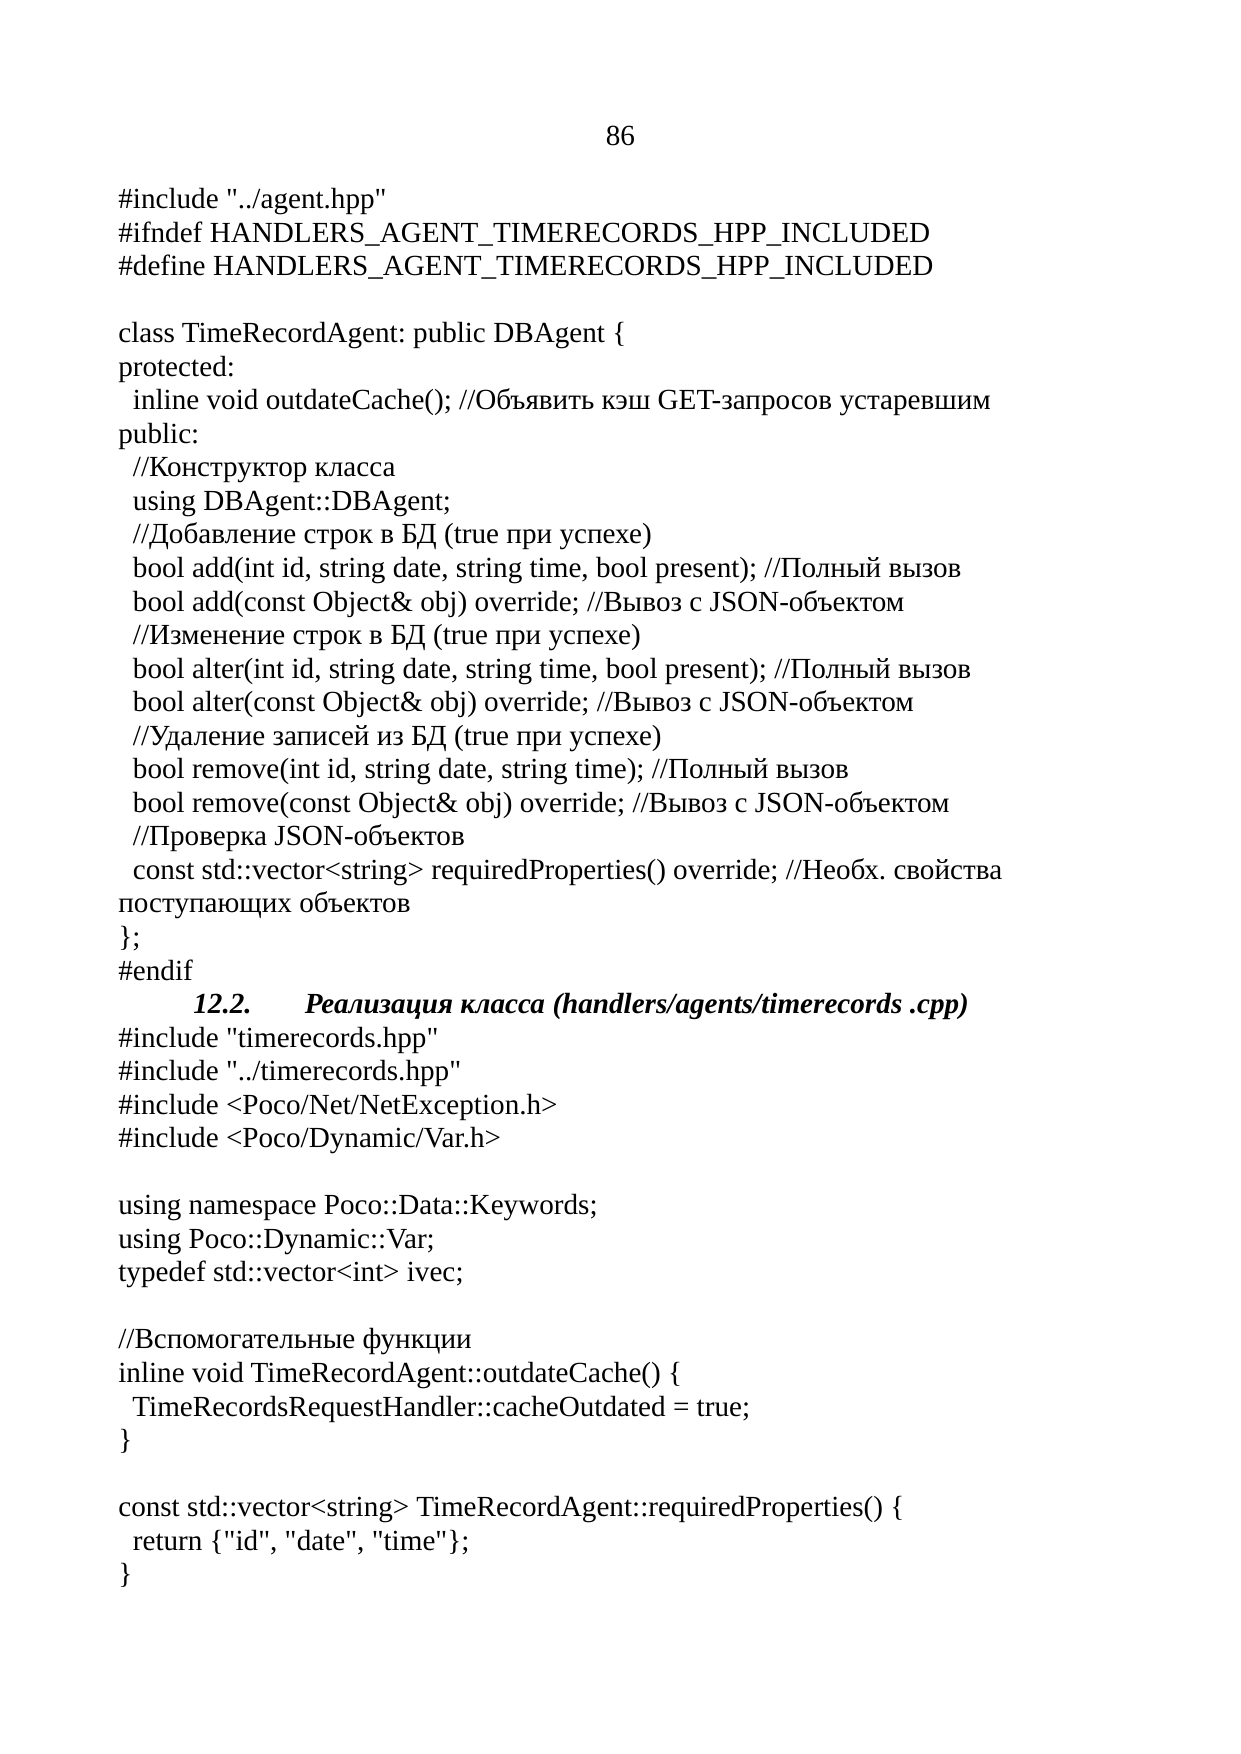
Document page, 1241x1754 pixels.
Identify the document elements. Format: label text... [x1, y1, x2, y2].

text #include "../agent.hpp" #ifndef HANDLERS_AGENT_TIMERECORDS_HPP_INCLUDED #define HANDLERS_AGENT_TIMERECORDS_HPP_INCLUDED class TimeRecordAgent: public DBAgent { protected: inline void outdateCache(); //Объявить кэш GET-запросов устаревшим public: //Конструктор класса using DBAgent::DBAgent; //Добавление строк в БД (true при успехе) bool add(int id, string date, string time, bool present); //Полный вызов bool add(const Object& obj) override; //Вывоз с JSON-объектом //Изменение строк в БД (true при успехе) bool alter(int id, string date, string time, bool present); //Полный вызов bool alter(const Object& obj) override; //Вывоз с JSON-объектом //Удаление записей из БД (true при успехе) bool remove(int id, string date, string time); //Полный вызов bool remove(const Object& obj) override; //Вывоз с JSON-объектом //Проверка JSON-объектов const std::vector<string> requiredProperties() override; //Необх. свойства поступающих объектов }; #endif [118, 181, 1122, 986]
text #include "timerecords.hpp" #include "../timerecords.hpp" #include <Poco/Net/NetException.h> #include <Poco/Dynamic/Var.h> using namespace Poco::Data::Keywords; using Poco::Dynamic::Var; typedef std::vector<int> ivec; //Вспомогательные функции inline void TimeRecordAgent::outdateCache() { TimeRecordsRequestHandler::cacheOutdated = true; } const std::vector<string> TimeRecordAgent::requiredProperties() { return {"id", "date", "time"}; } [118, 1020, 1122, 1623]
list Реализация класса (handlers/agents/timerecords .cpp) [193, 986, 1122, 1020]
